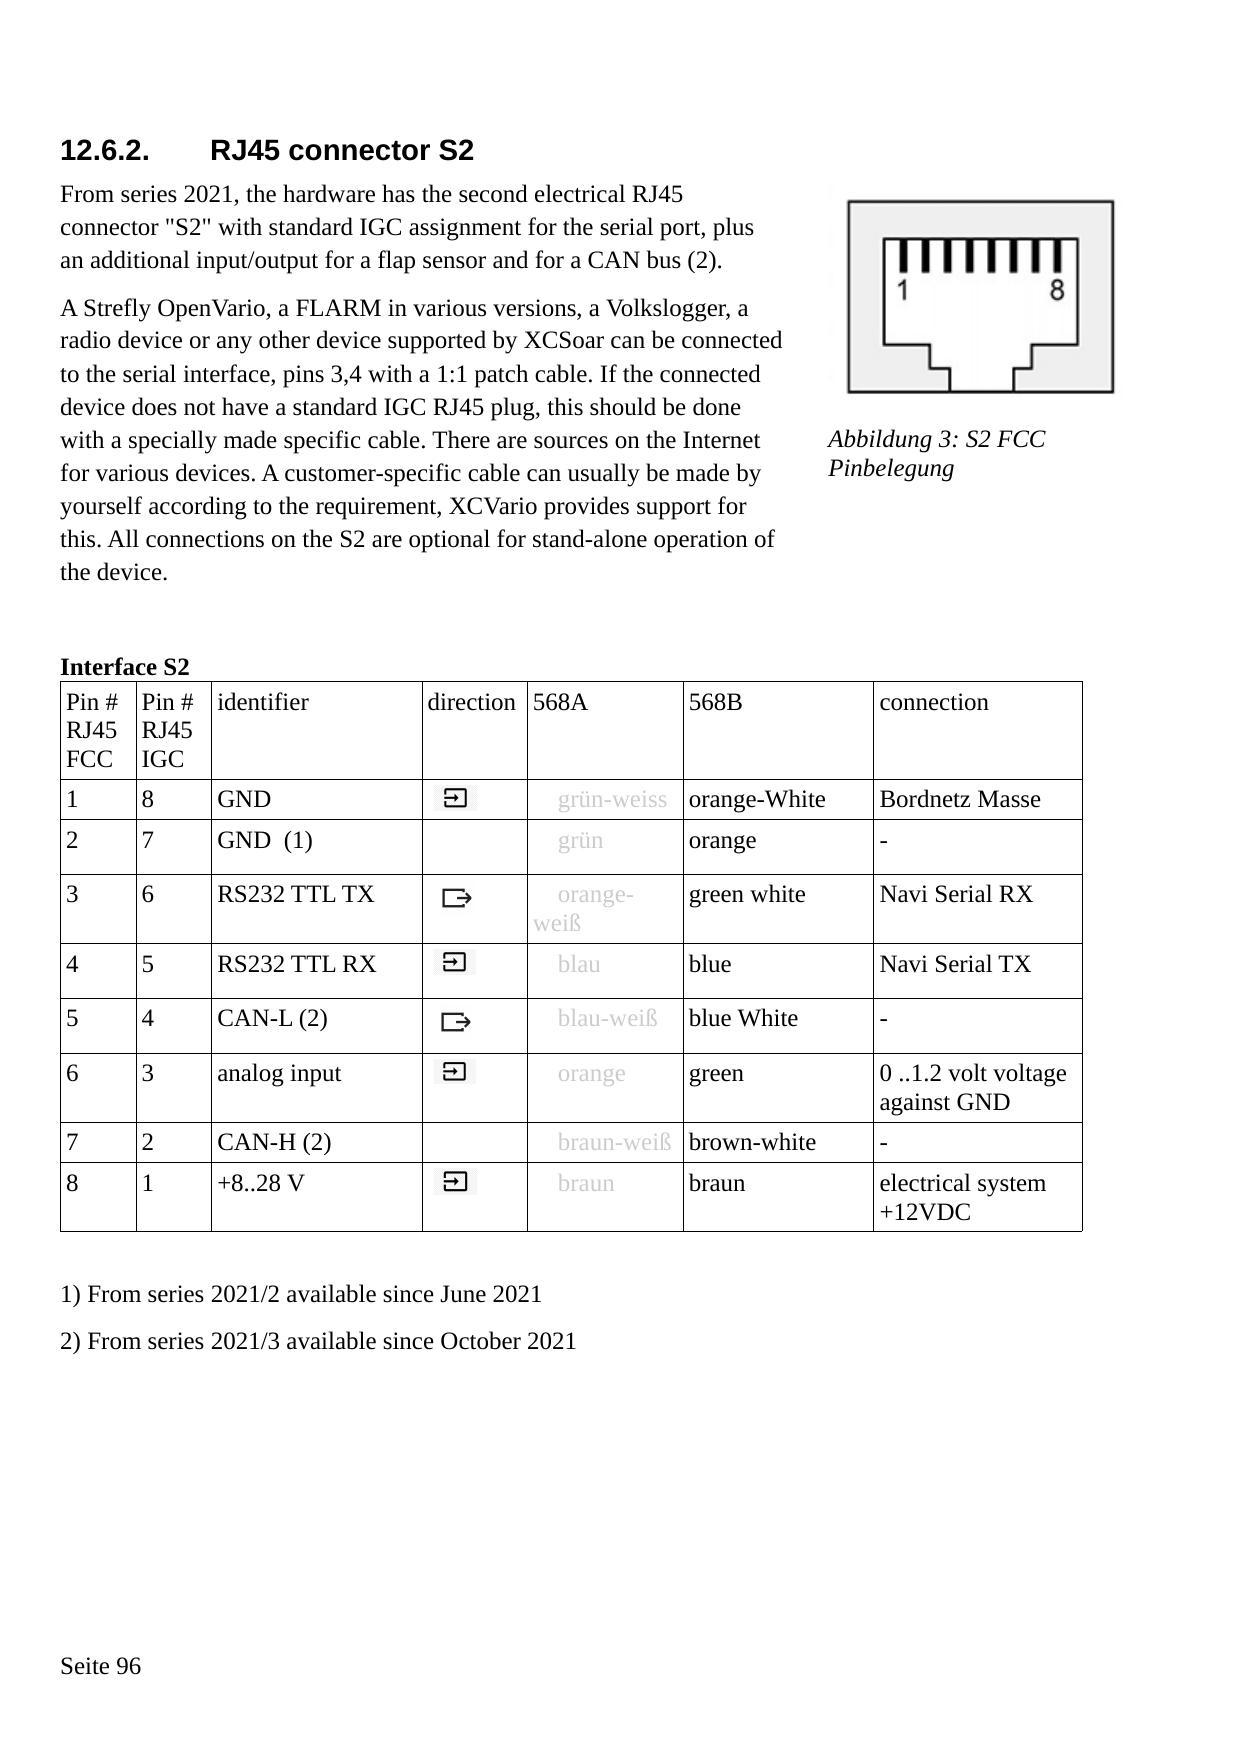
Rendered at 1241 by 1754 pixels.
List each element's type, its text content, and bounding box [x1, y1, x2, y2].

subtitle RJ45 connector S2 [60, 133, 1207, 175]
table_cell 2 [61, 820, 136, 874]
table_cell 4 [137, 999, 211, 1053]
table_cell 1 [61, 780, 136, 819]
table_cell 0 ..1.2 volt voltage against GND [874, 1054, 1082, 1122]
table_cell 5 [137, 944, 211, 998]
picture [433, 949, 476, 975]
text Abbildung 3: S2 FCC Pinbelegung [828, 419, 1144, 482]
table_cell 2 [137, 1123, 211, 1162]
table_cell 3 [61, 875, 136, 943]
table_cell braun [528, 1163, 683, 1231]
table_cell green white [684, 875, 873, 943]
table_cell blau-weiß [528, 999, 683, 1053]
table_cell 6 [61, 1054, 136, 1122]
table_cell - [874, 999, 1082, 1053]
table_cell braun [684, 1163, 873, 1231]
table_cell orange-weiß [528, 875, 683, 943]
table_cell Bordnetz Masse [874, 780, 1082, 819]
table_cell 1 [137, 1163, 211, 1231]
text [1144, 179, 1207, 274]
table_cell electrical system +12VDC [874, 1163, 1082, 1231]
picture [437, 1003, 475, 1041]
table_cell 5 [61, 999, 136, 1053]
table_cell RS232 TTL TX [212, 875, 422, 943]
table_cell [423, 1054, 527, 1122]
text A Strefly OpenVario, a FLARM in various versions, a Volkslogger, a radio device or any other device supported by XCSoar can be connected to the serial interface, pins 3,4 with a 1:1 patch cable. If the connected device does not have a standard IGC RJ45 plug, this should be done with a specially made specific cable. There are sources on the Internet for various devices. A customer-specific cable can usually be made by yourself according to the requirement, XCVario provides support for this. All connections on the S2 are optional for stand-alone operation of the device. [60, 293, 1207, 586]
table_cell blau [528, 944, 683, 998]
table_header Pin # RJ45 IGC [137, 682, 211, 778]
table_cell braun-weiß [528, 1123, 683, 1162]
table_cell grün-weiss [528, 780, 683, 819]
table_cell [423, 780, 527, 819]
table_cell orange [684, 820, 873, 874]
table_cell 4 [61, 944, 136, 998]
table_cell [423, 875, 527, 943]
table_header connection [874, 682, 1082, 778]
table_cell 7 [61, 1123, 136, 1162]
picture [434, 785, 477, 811]
table_cell analog input [212, 1054, 422, 1122]
table_cell [423, 1163, 527, 1231]
table_cell [423, 944, 527, 998]
table_cell brown-white [684, 1123, 873, 1162]
table_cell green [684, 1054, 873, 1122]
text 2) From series 2021/3 available since October 2021 [60, 1326, 1207, 1355]
picture [438, 879, 476, 917]
text From series 2021, the hardware has the second electrical RJ45 connector "S2" with standard IGC assignment for the serial port, plus an additional input/output for a flap sensor and for a CAN bus (2). [60, 179, 828, 274]
table_cell orange-White [684, 780, 873, 819]
table_cell 7 [137, 820, 211, 874]
table_cell Navi Serial RX [874, 875, 1082, 943]
picture [433, 1059, 476, 1084]
table_header direction [423, 682, 527, 778]
table_cell Navi Serial TX [874, 944, 1082, 998]
table_cell RS232 TTL RX [212, 944, 422, 998]
table_cell 6 [137, 875, 211, 943]
table_cell 8 [61, 1163, 136, 1231]
table_cell 8 [137, 780, 211, 819]
table_cell orange [528, 1054, 683, 1122]
table_header Pin # RJ45 FCC [61, 682, 136, 778]
table_cell [423, 1123, 527, 1162]
table_cell [423, 999, 527, 1053]
table_cell - [874, 820, 1082, 874]
table_cell [423, 820, 527, 874]
subtitle Interface S2 [60, 652, 1207, 681]
picture [433, 1168, 478, 1195]
table_cell CAN-H (2) [212, 1123, 422, 1162]
table_cell - [874, 1123, 1082, 1162]
table_header identifier [212, 682, 422, 778]
picture [828, 175, 1144, 419]
table_cell 3 [137, 1054, 211, 1122]
table_cell CAN-L (2) [212, 999, 422, 1053]
table_cell GND [212, 780, 422, 819]
table_cell GND (1) [212, 820, 422, 874]
text 1) From series 2021/2 available since June 2021 [60, 1279, 1207, 1307]
table_cell blue [684, 944, 873, 998]
table_cell grün [528, 820, 683, 874]
table_header 568A [528, 682, 683, 778]
table_cell blue White [684, 999, 873, 1053]
table_header 568B [684, 682, 873, 778]
table_cell +8..28 V [212, 1163, 422, 1231]
